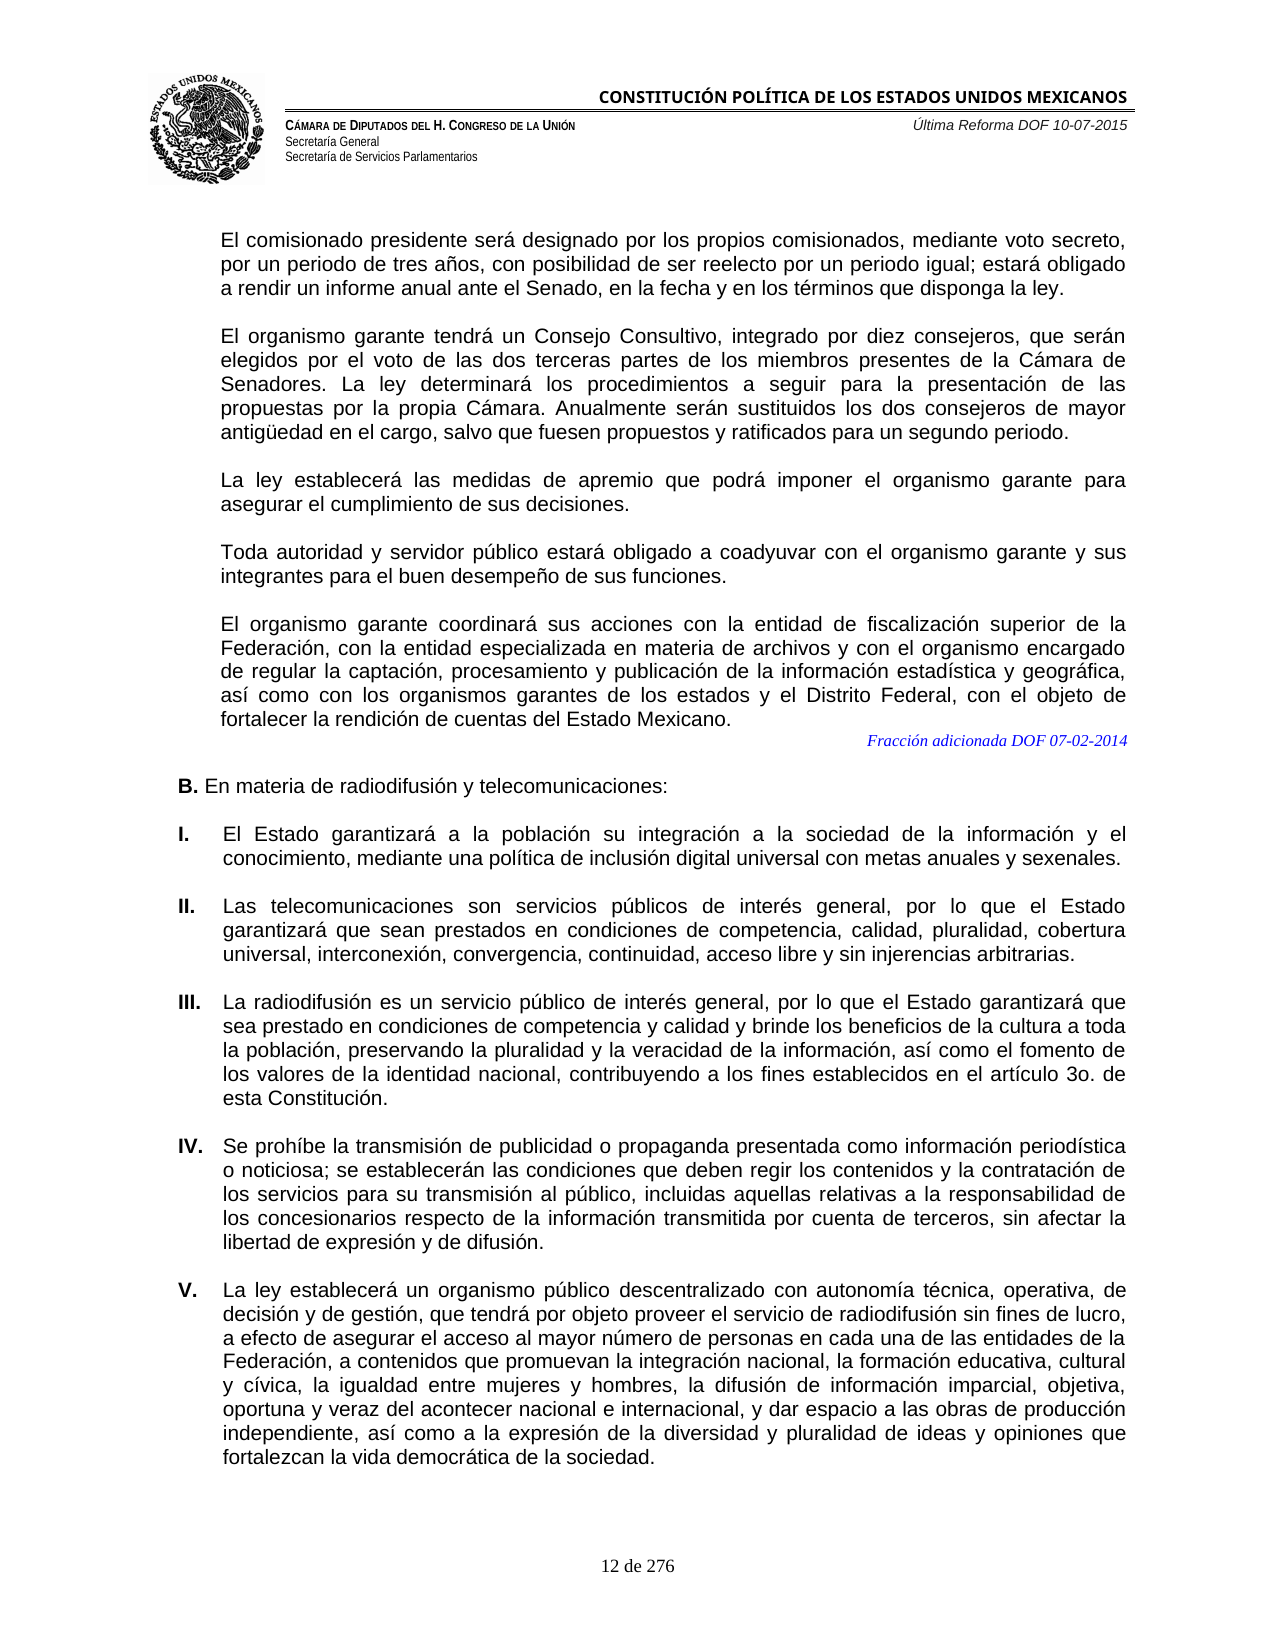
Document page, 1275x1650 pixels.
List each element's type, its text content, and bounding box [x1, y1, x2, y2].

text El organismo garante tendrá un Consejo Consultivo, integrado por diez consejeros, que serán elegidos por el voto de las dos terceras partes de los miembros presentes de la Cámara de Senadores. La ley determinará los procedimientos a seguir para la presentación de las propuestas por la propia Cámara. Anualmente serán sustituidos los dos consejeros de mayor antigüedad en el cargo, salvo que fuesen propuestos y ratificados para un segundo periodo. [220, 324, 1127, 444]
text V. La ley establecerá un organismo público descentralizado con autonomía técnica, operativa, de decisión y de gestión, que tendrá por objeto proveer el servicio de radiodifusión sin fines de lucro, a efecto de asegurar el acceso al mayor número de personas en cada una de las entidades de la Federación, a contenidos que promuevan la integración nacional, la formación educativa, cultural y cívica, la igualdad entre mujeres y hombres, la difusión de información imparcial, objetiva, oportuna y veraz del acontecer nacional e internacional, y dar espacio a las obras de producción independiente, así como a la expresión de la diversidad y pluralidad de ideas y opiniones que fortalezcan la vida democrática de la sociedad. [178, 1277, 1127, 1469]
text II. Las telecomunicaciones son servicios públicos de interés general, por lo que el Estado garantizará que sean prestados en condiciones de competencia, calidad, pluralidad, cobertura universal, interconexión, convergencia, continuidad, acceso libre y sin injerencias arbitrarias. [178, 894, 1127, 966]
text El comisionado presidente será designado por los propios comisionados, mediante voto secreto, por un periodo de tres años, con posibilidad de ser reelecto por un periodo igual; estará obligado a rendir un informe anual ante el Senado, en la fecha y en los términos que disponga la ley. [220, 228, 1127, 300]
text B. En materia de radiodifusión y telecomunicaciones: [148, 774, 1127, 798]
text III. La radiodifusión es un servicio público de interés general, por lo que el Estado garantizará que sea prestado en condiciones de competencia y calidad y brinde los beneficios de la cultura a toda la población, preservando la pluralidad y la veracidad de la información, así como el fomento de los valores de la identidad nacional, contribuyendo a los fines establecidos en el artículo 3o. de esta Constitución. [178, 990, 1127, 1110]
text Toda autoridad y servidor público estará obligado a coadyuvar con el organismo garante y sus integrantes para el buen desempeño de sus funciones. [220, 539, 1127, 587]
text Fracción adicionada DOF 07-02-2014 [148, 731, 1127, 750]
text IV. Se prohíbe la transmisión de publicidad o propaganda presentada como información periodística o noticiosa; se establecerán las condiciones que deben regir los contenidos y la contratación de los servicios para su transmisión al público, incluidas aquellas relativas a la responsabilidad de los concesionarios respecto de la información transmitida por cuenta de terceros, sin afectar la libertad de expresión y de difusión. [178, 1134, 1127, 1253]
text I. El Estado garantizará a la población su integración a la sociedad de la información y el conocimiento, mediante una política de inclusión digital universal con metas anuales y sexenales. [178, 822, 1127, 870]
text El organismo garante coordinará sus acciones con la entidad de fiscalización superior de la Federación, con la entidad especializada en materia de archivos y con el organismo encargado de regular la captación, procesamiento y publicación de la información estadística y geográfica, así como con los organismos garantes de los estados y el Distrito Federal, con el objeto de fortalecer la rendición de cuentas del Estado Mexicano. [220, 611, 1127, 731]
text La ley establecerá las medidas de apremio que podrá imponer el organismo garante para asegurar el cumplimiento de sus decisiones. [220, 468, 1127, 516]
